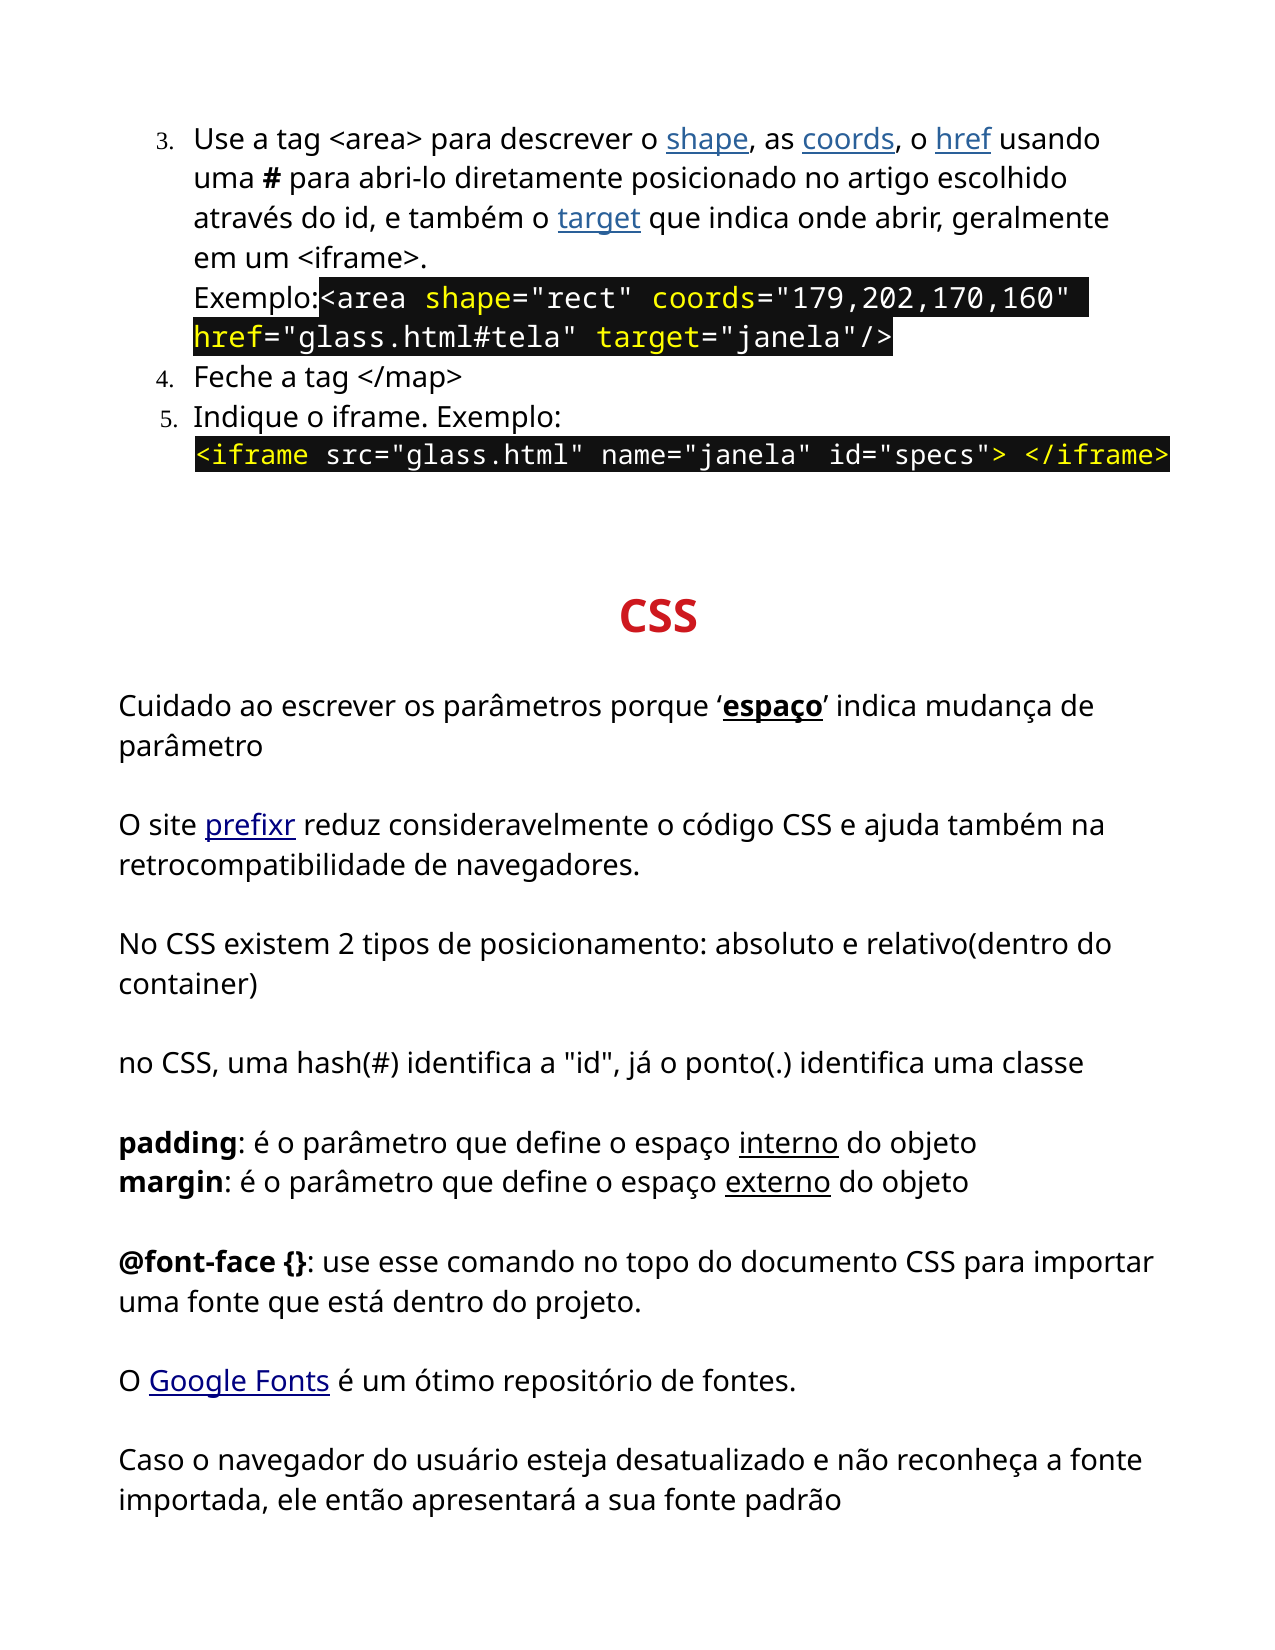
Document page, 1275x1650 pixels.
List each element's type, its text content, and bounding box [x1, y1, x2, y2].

text Cuidado ao escrever os parâmetros porque ‘espaço’ indica mudança de parâmetro [118, 686, 1222, 765]
list Use a tag <area> para descrever o shape, as coords, o href usando uma # para abri-lo diretamente posicionado no artigo escolhido através do id, e também o target que indica onde abrir, geralmente em um <iframe>. Exemplo:<area shape="rect" coords="179,202,170,160" href="glass.html#tela" target="janela"/> [156, 118, 1157, 356]
text padding: é o parâmetro que define o espaço interno do objeto margin: é o parâmetro que define o espaço externo do objeto @font-face {}: use esse comando no topo do documento CSS para importar uma fonte que está dentro do projeto. O Google Fonts é um ótimo repositório de fontes. Caso o navegador do usuário esteja desatualizado e não reconheça a fonte importada, ele então apresentará a sua fonte padrão [118, 1122, 1198, 1519]
list Indique o iframe. Exemplo: <iframe src="glass.html" name="janela" id="specs"> </iframe> [159, 396, 1210, 507]
text O site prefixr reduz consideravelmente o código CSS e ajuda também na retrocompatibilidade de navegadores. No CSS existem 2 tipos de posicionamento: absoluto e relativo(dentro do container) no CSS, uma hash(#) identifica a "id", já o ponto(.) identifica uma classe [118, 804, 1198, 1122]
list Feche a tag </map> [156, 356, 1157, 396]
text CSS [118, 583, 1198, 686]
